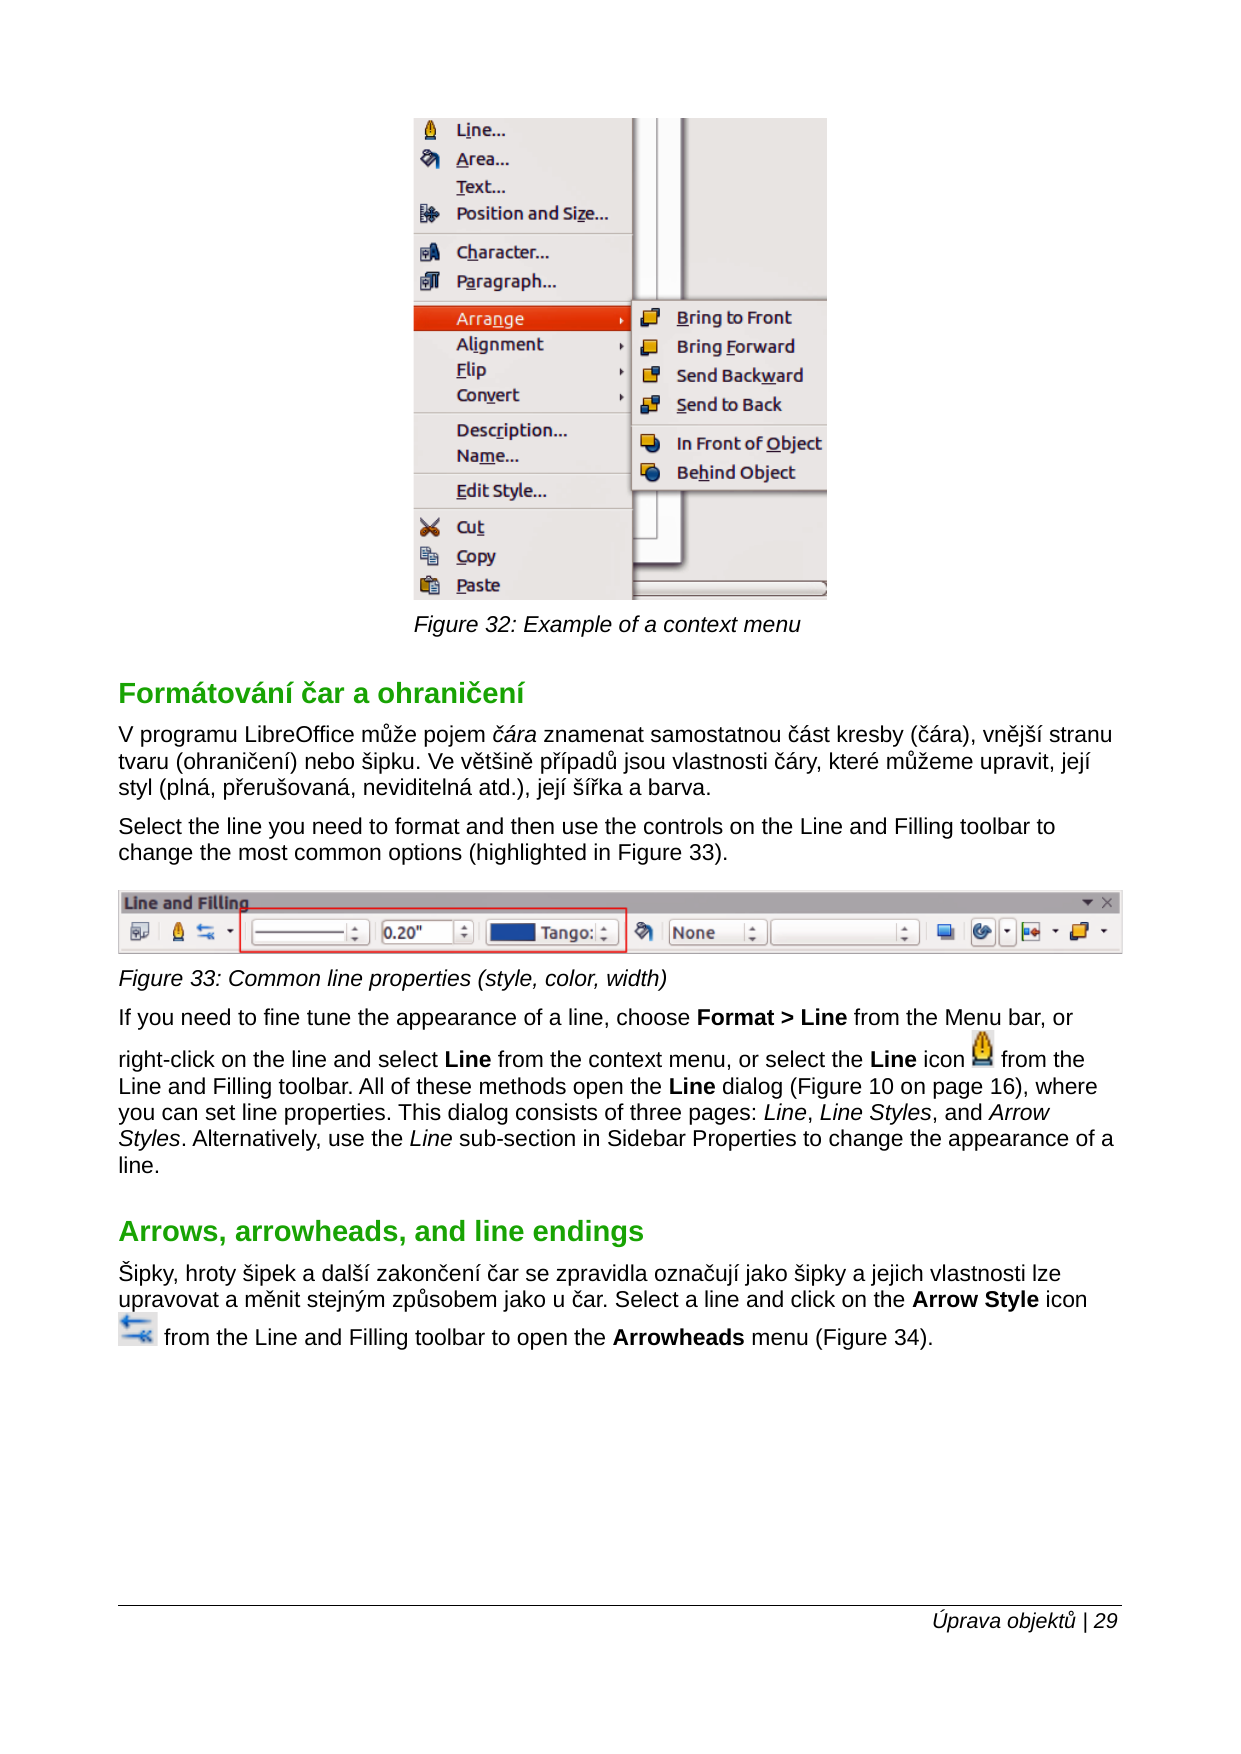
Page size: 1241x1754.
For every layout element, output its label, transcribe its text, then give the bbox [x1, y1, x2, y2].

text Figure 33: Common line properties (style, color, width) [118, 965, 1122, 992]
picture [118, 890, 1123, 954]
picture [413, 118, 827, 600]
subtitle Arrows, arrowheads, and line endings [118, 1214, 1122, 1248]
text Šipky, hroty šipek a další zakončení čar se zpravidla označují jako šipky a jejich vlastnosti lze upravovat a měnit stejným způsobem jako u čar. Select a line and click on the Arrow Style icon from the Line and Filling toolbar to open the Arrowheads menu (Figure 34). [118, 1259, 1122, 1351]
picture [118, 1312, 158, 1346]
text Select the line you need to format and then use the controls on the Line and Filling toolbar to change the most common options (highlighted in Figure 33). [118, 813, 1122, 866]
picture [971, 1030, 995, 1068]
text V programu LibreOffice může pojem čára znamenat samostatnou část kresby (čára), vnější stranu tvaru (ohraničení) nebo šipku. Ve většině případů jsou vlastnosti čáry, které můžeme upravit, její styl (plná, přerušovaná, neviditelná atd.), její šířka a barva. [118, 721, 1122, 800]
text Figure 32: Example of a context menu [413, 611, 827, 637]
subtitle Formátování čar a ohraničení [118, 676, 1122, 709]
text If you need to fine tune the appearance of a line, choose Format > Line from the Menu bar, or right-click on the line and select Line from the context menu, or select the Line icon from the Line and Filling toolbar. All of these methods open the Line dialog (Figure 10 on page 15), where you can set line properties. This dialog consists of three pages: Line, Line Styles, and Arrow Styles. Alternatively, use the Line sub-section in Sidebar Properties to change the appearance of a line. [118, 1004, 1122, 1178]
